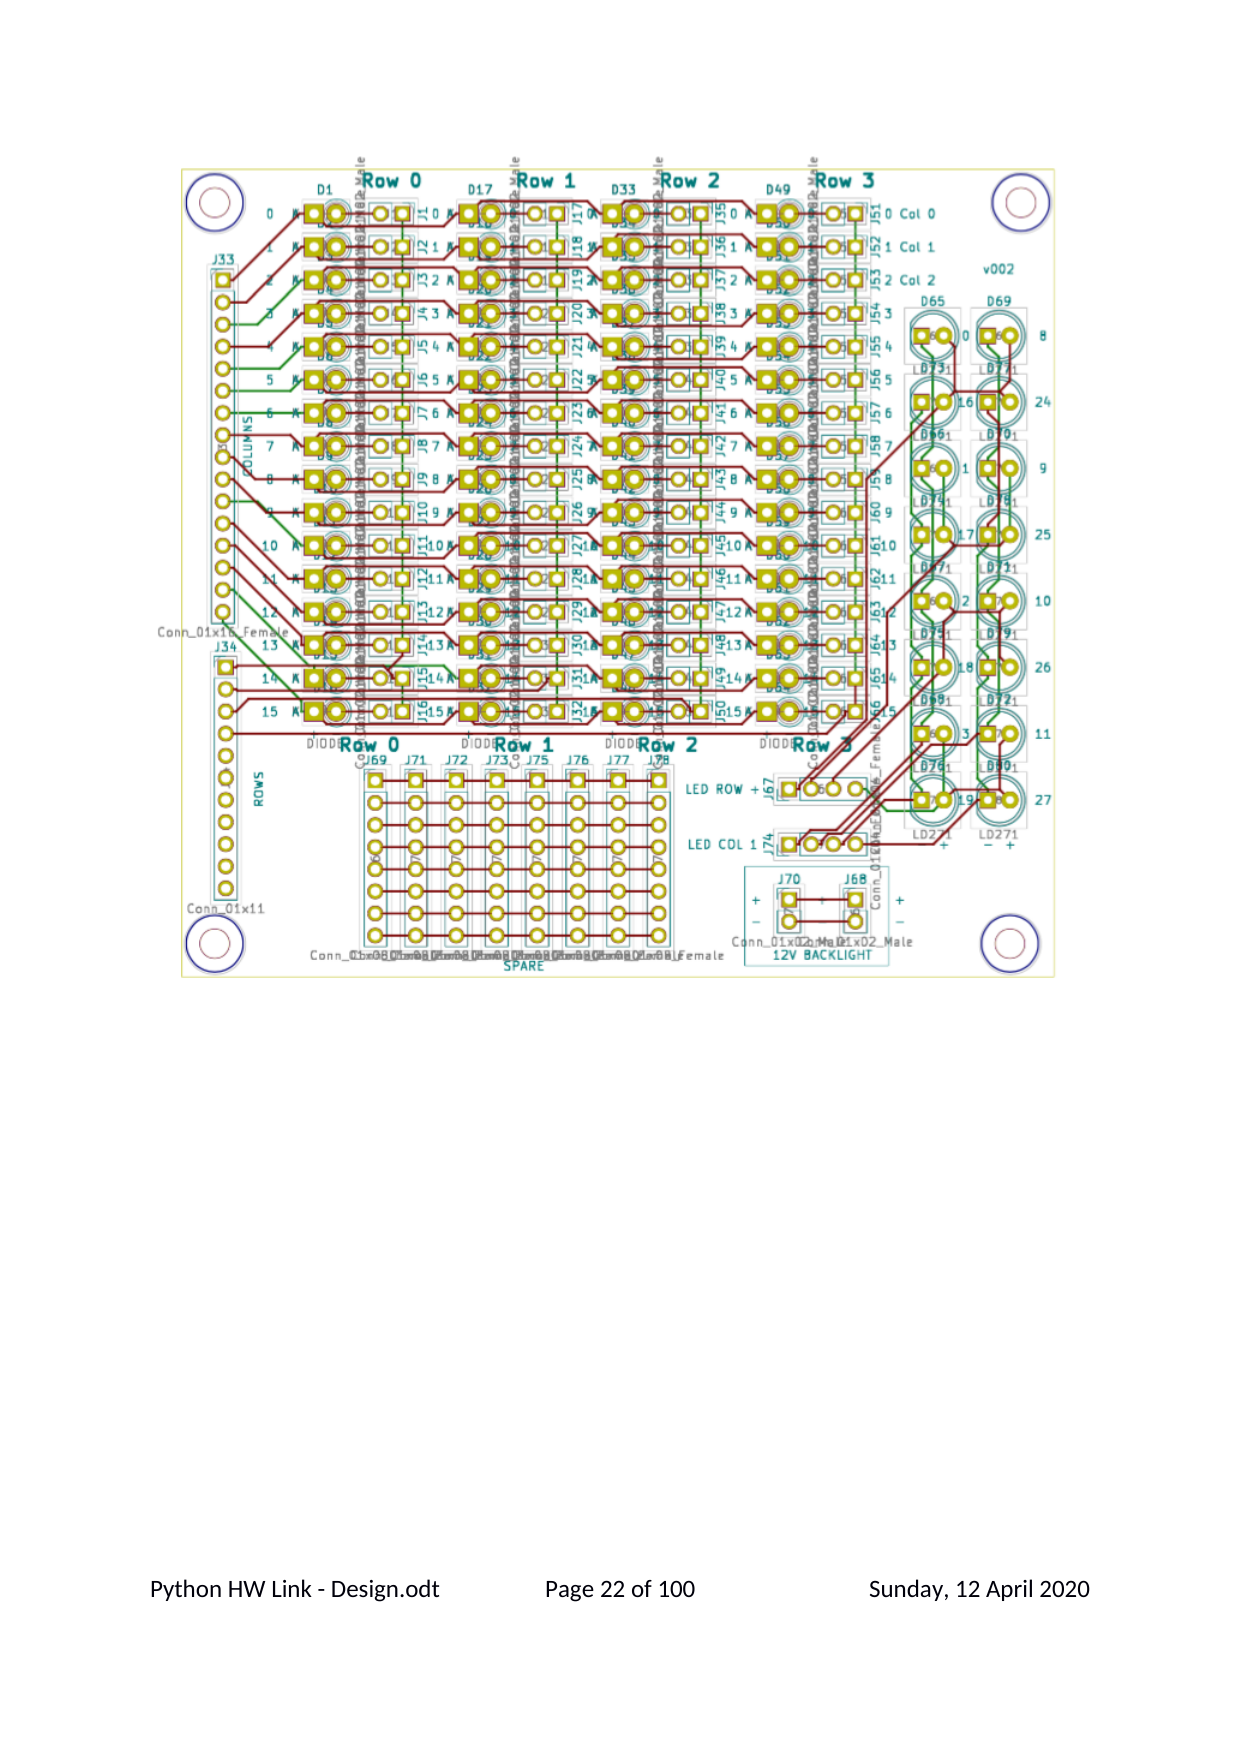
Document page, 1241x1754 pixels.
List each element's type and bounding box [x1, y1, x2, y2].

picture [150, 150, 1091, 1002]
